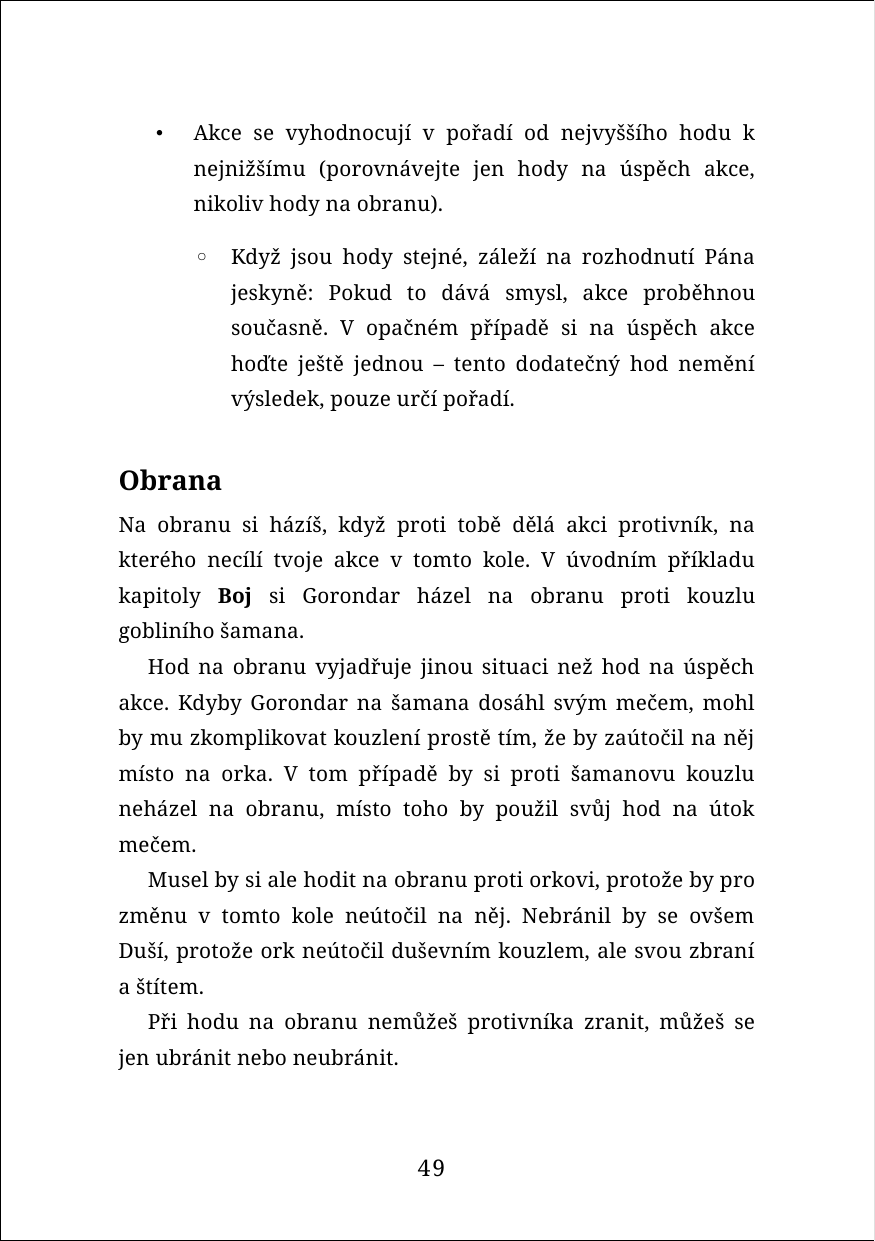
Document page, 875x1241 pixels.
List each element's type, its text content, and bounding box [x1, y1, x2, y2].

text Na obranu si házíš, když proti tobě dělá akci protivník, na kterého necílí tvoje akce v tomto kole. V úvodním příkladu kapitoly Boj si Gorondar házel na obranu proti kouzlu gobliního šamana. Hod na obranu vyjadřuje jinou situaci než hod na úspěch akce. Kdyby Gorondar na šamana dosáhl svým mečem, mohl by mu zkomplikovat kouzlení prostě tím, že by zaútočil na něj místo na orka. V tom případě by si proti šamanovu kouzlu neházel na obranu, místo toho by použil svůj hod na útok mečem. Musel by si ale hodit na obranu proti orkovi, protože by pro změnu v tomto kole neútočil na něj. Nebránil by se ovšem Duší, protože ork neútočil duševním kouzlem, ale svou zbraní a štítem. Při hodu na obranu nemůžeš protivníka zranit, můžeš se jen ubránit nebo neubránit. [118, 510, 756, 1071]
list Když jsou hody stejné, záleží na rozhodnutí Pána jeskyně: Pokud to dává smysl, akce proběhnou současně. V opačném případě si na úspěch akce hoďte ještě jednou – tento dodatečný hod nemění výsledek, pouze určí pořadí. [193, 242, 756, 413]
list Akce se vyhodnocují v pořadí od nejvyššího hodu k nejnižšímu (porovnávejte jen hody na úspěch akce, nikoliv hody na obranu). [156, 118, 756, 218]
subtitle Obrana [118, 461, 756, 498]
